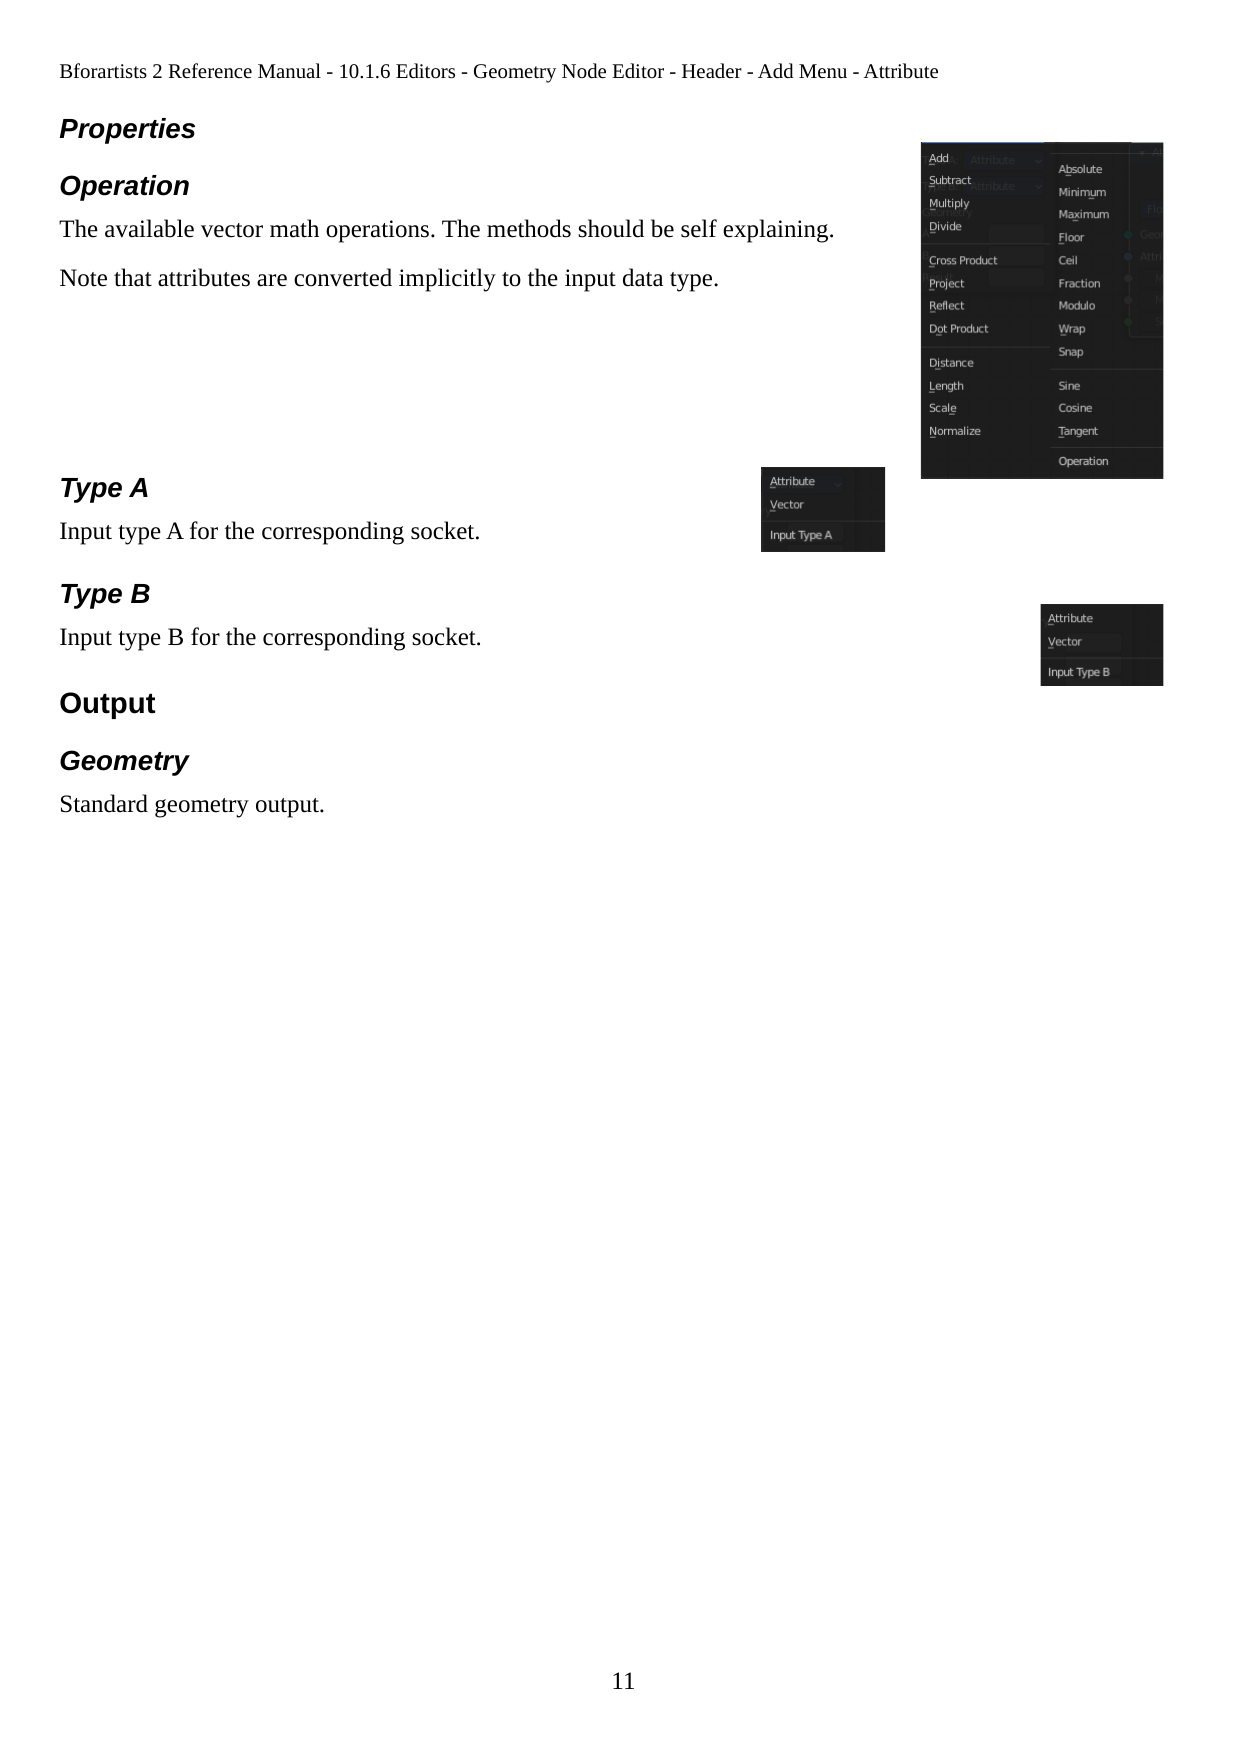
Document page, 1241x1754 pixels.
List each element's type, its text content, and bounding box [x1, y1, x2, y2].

text Note that attributes are converted implicitly to the input data type. [59, 263, 920, 292]
subtitle [1164, 169, 1181, 201]
text Input type A for the corresponding socket. [59, 516, 761, 545]
picture [761, 467, 886, 552]
subtitle Type B [59, 578, 1181, 609]
text Input type B for the corresponding socket. [59, 622, 1040, 651]
subtitle [886, 472, 1181, 503]
subtitle Geometry [59, 744, 1181, 776]
picture [920, 142, 1164, 479]
picture [1040, 604, 1164, 686]
subtitle Operation [59, 169, 920, 201]
subtitle Type A [59, 472, 761, 503]
text Standard geometry output. [59, 789, 1181, 817]
text [886, 516, 1181, 545]
subtitle Properties [59, 113, 1181, 144]
text The available vector math operations. The methods should be self explaining. [59, 214, 920, 243]
subtitle Output [59, 686, 1181, 719]
